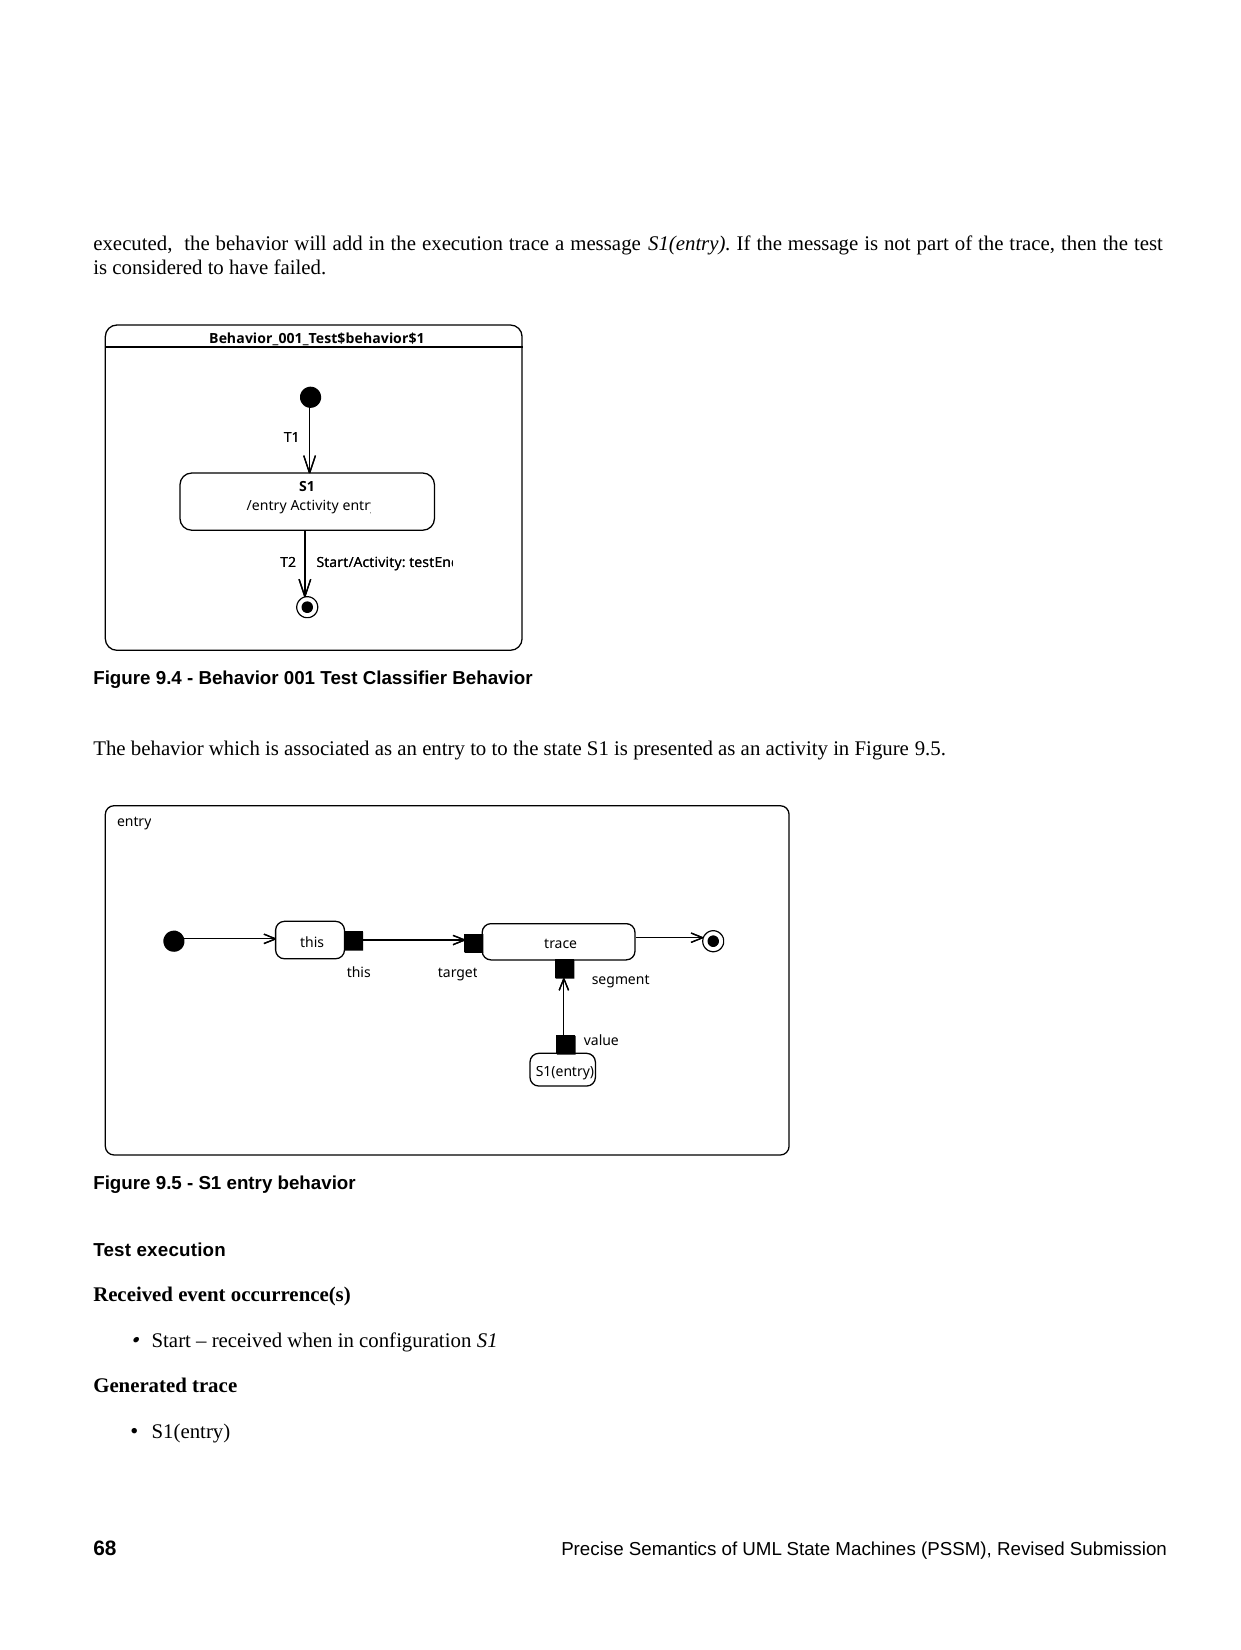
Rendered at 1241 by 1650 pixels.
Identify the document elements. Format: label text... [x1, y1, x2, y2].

text Received event occurrence(s) [93, 1282, 1164, 1306]
text Generated trace [93, 1373, 1164, 1397]
text The behavior which is associated as an entry to to the state S1 is presented as an activity in Figure 9.5. [93, 736, 1164, 760]
text Figure 9.4 - Behavior 001 Test Classifier Behavior [93, 313, 643, 688]
subtitle Test execution [93, 1239, 1164, 1261]
list S1(entry) [131, 1418, 1164, 1443]
text executed, the behavior will add in the execution trace a message S1(entry). If the message is not part of the trace, then the test is considered to have failed. [93, 231, 1164, 279]
list Start – received when in configuration S1 [131, 1327, 1164, 1352]
text Figure 9.5 - S1 entry behavior [93, 793, 924, 1193]
